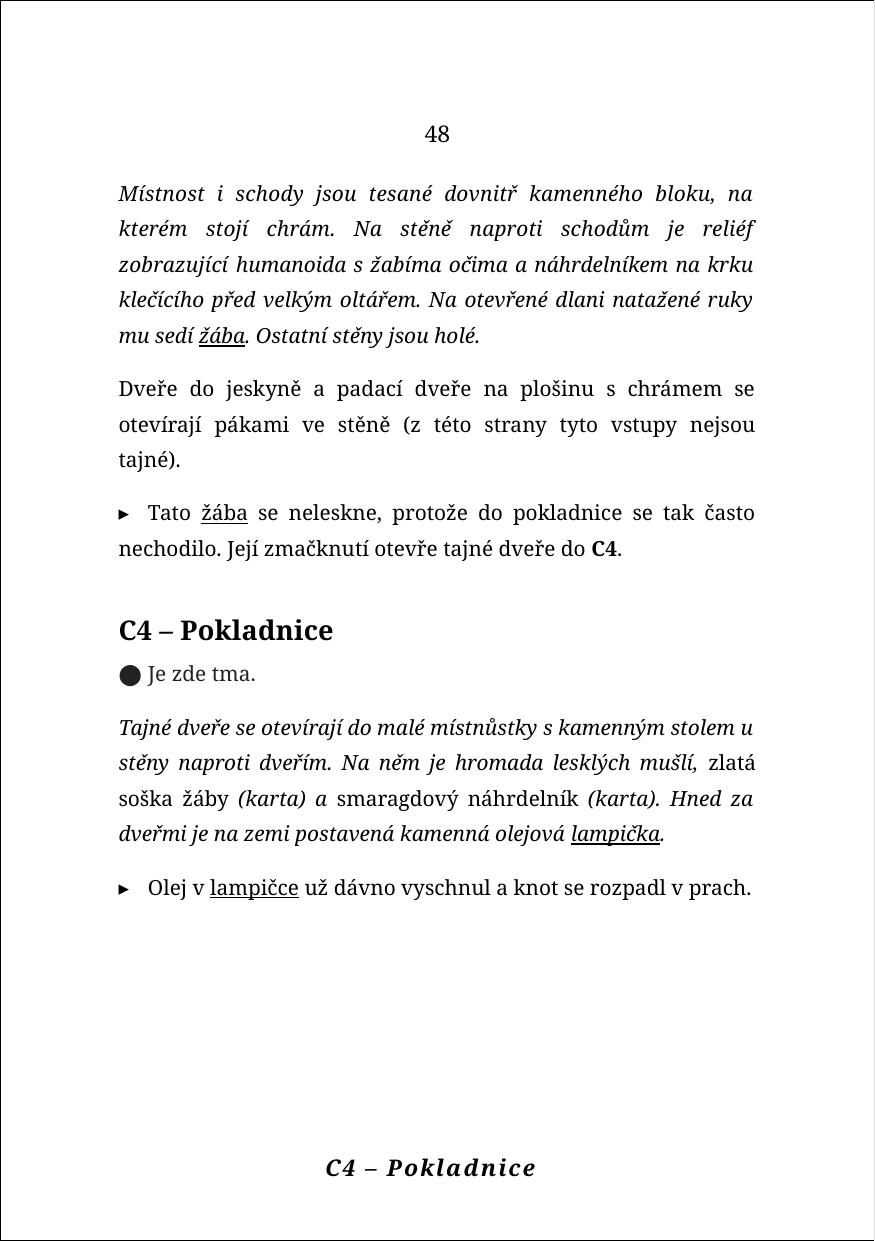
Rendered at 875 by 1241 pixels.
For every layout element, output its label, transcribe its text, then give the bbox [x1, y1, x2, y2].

text ▸ Olej v lampičce už dávno vyschnul a knot se rozpadl v prach. [118, 873, 756, 901]
text ⬤ Je zde tma. [118, 659, 756, 688]
subtitle C4 – Pokladnice [118, 611, 756, 648]
text Tajné dveře se otevírají do malé místnůstky s kamenným stolem u stěny naproti dveřím. Na něm je hromada lesklých mušlí, zlatá soška žáby (karta) a smaragdový náhrdelník (karta). Hned za dveřmi je na zemi postavená kamenná olejová lampička. [118, 713, 756, 848]
text ▸ Tato žába se neleskne, protože do pokladnice se tak často nechodilo. Její zmačknutí otevře tajné dveře do C4. [118, 498, 756, 562]
text Dveře do jeskyně a padací dveře na plošinu s chrámem se otevírají pákami ve stěně (z této strany tyto vstupy nejsou tajné). [118, 374, 756, 474]
text Místnost i schody jsou tesané dovnitř kamenného bloku, na kterém stojí chrám. Na stěně naproti schodům je reliéf zobrazující humanoida s žabíma očima a náhrdelníkem na krku klečícího před velkým oltářem. Na otevřené dlani natažené ruky mu sedí žába. Ostatní stěny jsou holé. [118, 179, 756, 349]
